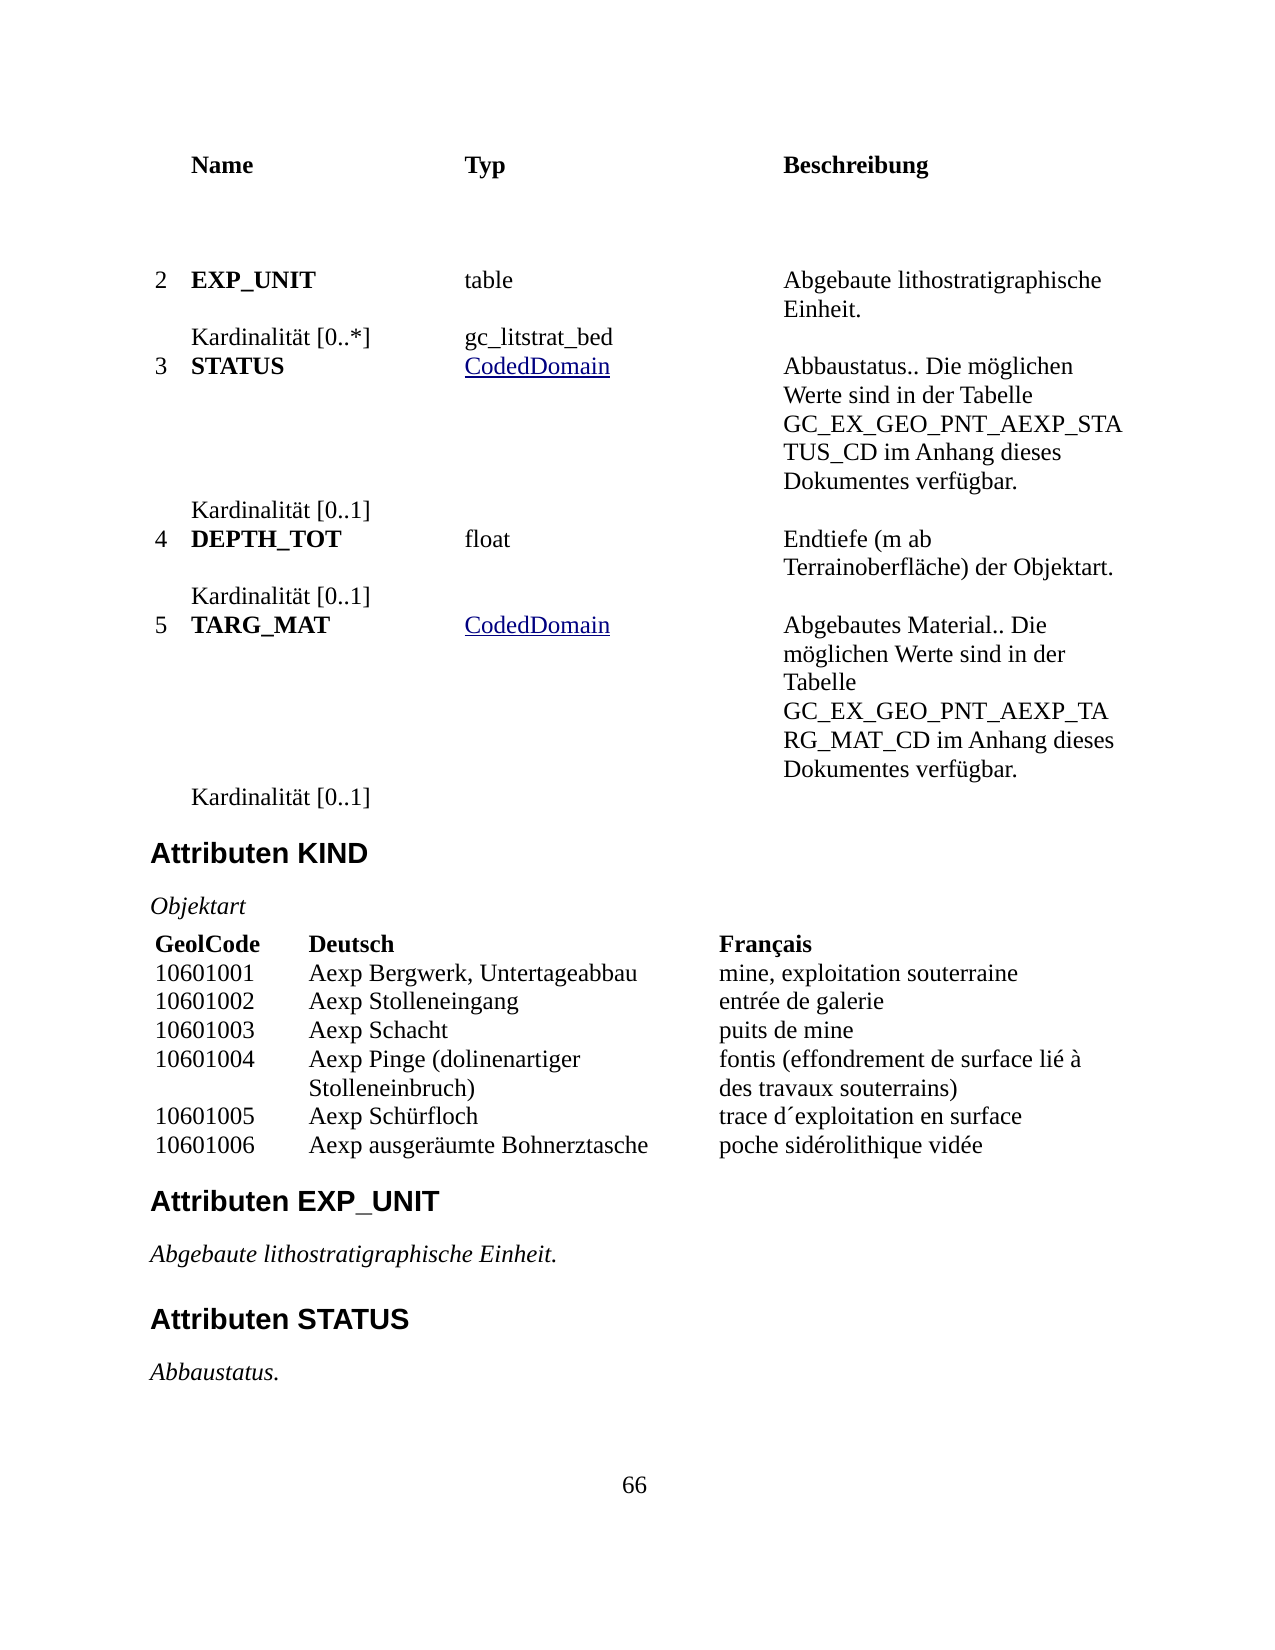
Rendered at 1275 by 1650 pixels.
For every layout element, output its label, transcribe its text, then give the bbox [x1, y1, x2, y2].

table_cell 10601001 [150, 958, 304, 986]
table_cell [150, 495, 186, 524]
table_cell [150, 783, 186, 811]
table_cell Kardinalität [0..1] [186, 581, 460, 610]
table_cell Abgebautes Material.. Die möglichen Werte sind in der Tabelle GC_EX_GEO_PNT_AEXP_TARG_MAT_CD im Anhang dieses Dokumentes verfügbar. [779, 610, 1125, 782]
table_header Deutsch [304, 929, 714, 958]
table_cell fontis (effondrement de surface lié à des travaux souterrains) [714, 1044, 1125, 1101]
table_cell TARG_MAT [186, 610, 460, 782]
table_cell [779, 495, 1125, 524]
table_cell CodedDomain [460, 610, 779, 782]
table_cell 2 [150, 265, 186, 322]
table_cell trace d´exploitation en surface [714, 1101, 1125, 1130]
table_cell Aexp Schacht [304, 1015, 714, 1044]
table_cell 5 [150, 610, 186, 782]
subtitle Attributen KIND [150, 836, 1125, 870]
table_cell EXP_UNIT [186, 265, 460, 322]
table_cell [779, 323, 1125, 351]
table_cell Aexp Pinge (dolinenartiger Stolleneinbruch) [304, 1044, 714, 1101]
table_cell gc_litstrat_bed [460, 323, 779, 351]
table_header Beschreibung [779, 150, 1125, 265]
table_cell Kardinalität [0..1] [186, 495, 460, 524]
table_cell [460, 495, 779, 524]
table_cell float [460, 524, 779, 581]
table_header Français [714, 929, 1125, 958]
table_cell [779, 581, 1125, 610]
table_cell [779, 783, 1125, 811]
table_cell mine, exploitation souterraine [714, 958, 1125, 986]
table_cell 10601005 [150, 1101, 304, 1130]
table_cell Kardinalität [0..1] [186, 783, 460, 811]
table_cell Endtiefe (m ab Terrainoberfläche) der Objektart. [779, 524, 1125, 581]
text Abgebaute lithostratigraphische Einheit. [150, 1239, 1125, 1268]
table_cell CodedDomain [460, 351, 779, 495]
table_cell Abbaustatus.. Die möglichen Werte sind in der Tabelle GC_EX_GEO_PNT_AEXP_STATUS_CD im Anhang dieses Dokumentes verfügbar. [779, 351, 1125, 495]
table_cell Kardinalität [0..*] [186, 323, 460, 351]
table_cell puits de mine [714, 1015, 1125, 1044]
table_header Name [186, 150, 460, 265]
table_cell DEPTH_TOT [186, 524, 460, 581]
table_header [150, 150, 186, 265]
table_cell Aexp Stolleneingang [304, 986, 714, 1015]
text Abbaustatus. [150, 1357, 1125, 1385]
table_cell Aexp ausgeräumte Bohnerztasche [304, 1130, 714, 1159]
table_cell 3 [150, 351, 186, 495]
table_cell Aexp Schürfloch [304, 1101, 714, 1130]
text Objektart [150, 891, 1125, 920]
table_header Typ [460, 150, 779, 265]
table_cell 10601006 [150, 1130, 304, 1159]
table_cell entrée de galerie [714, 986, 1125, 1015]
table_cell 10601003 [150, 1015, 304, 1044]
table_cell 10601004 [150, 1044, 304, 1101]
table_header GeolCode [150, 929, 304, 958]
subtitle Attributen STATUS [150, 1302, 1125, 1335]
table_cell table [460, 265, 779, 322]
table_cell Abgebaute lithostratigraphische Einheit. [779, 265, 1125, 322]
table_cell [460, 783, 779, 811]
subtitle Attributen EXP_UNIT [150, 1184, 1125, 1217]
table_cell [150, 581, 186, 610]
table_cell poche sidérolithique vidée [714, 1130, 1125, 1159]
table_cell [150, 323, 186, 351]
table_cell 10601002 [150, 986, 304, 1015]
table_cell 4 [150, 524, 186, 581]
table_cell STATUS [186, 351, 460, 495]
table_cell [460, 581, 779, 610]
table_cell Aexp Bergwerk, Untertageabbau [304, 958, 714, 986]
